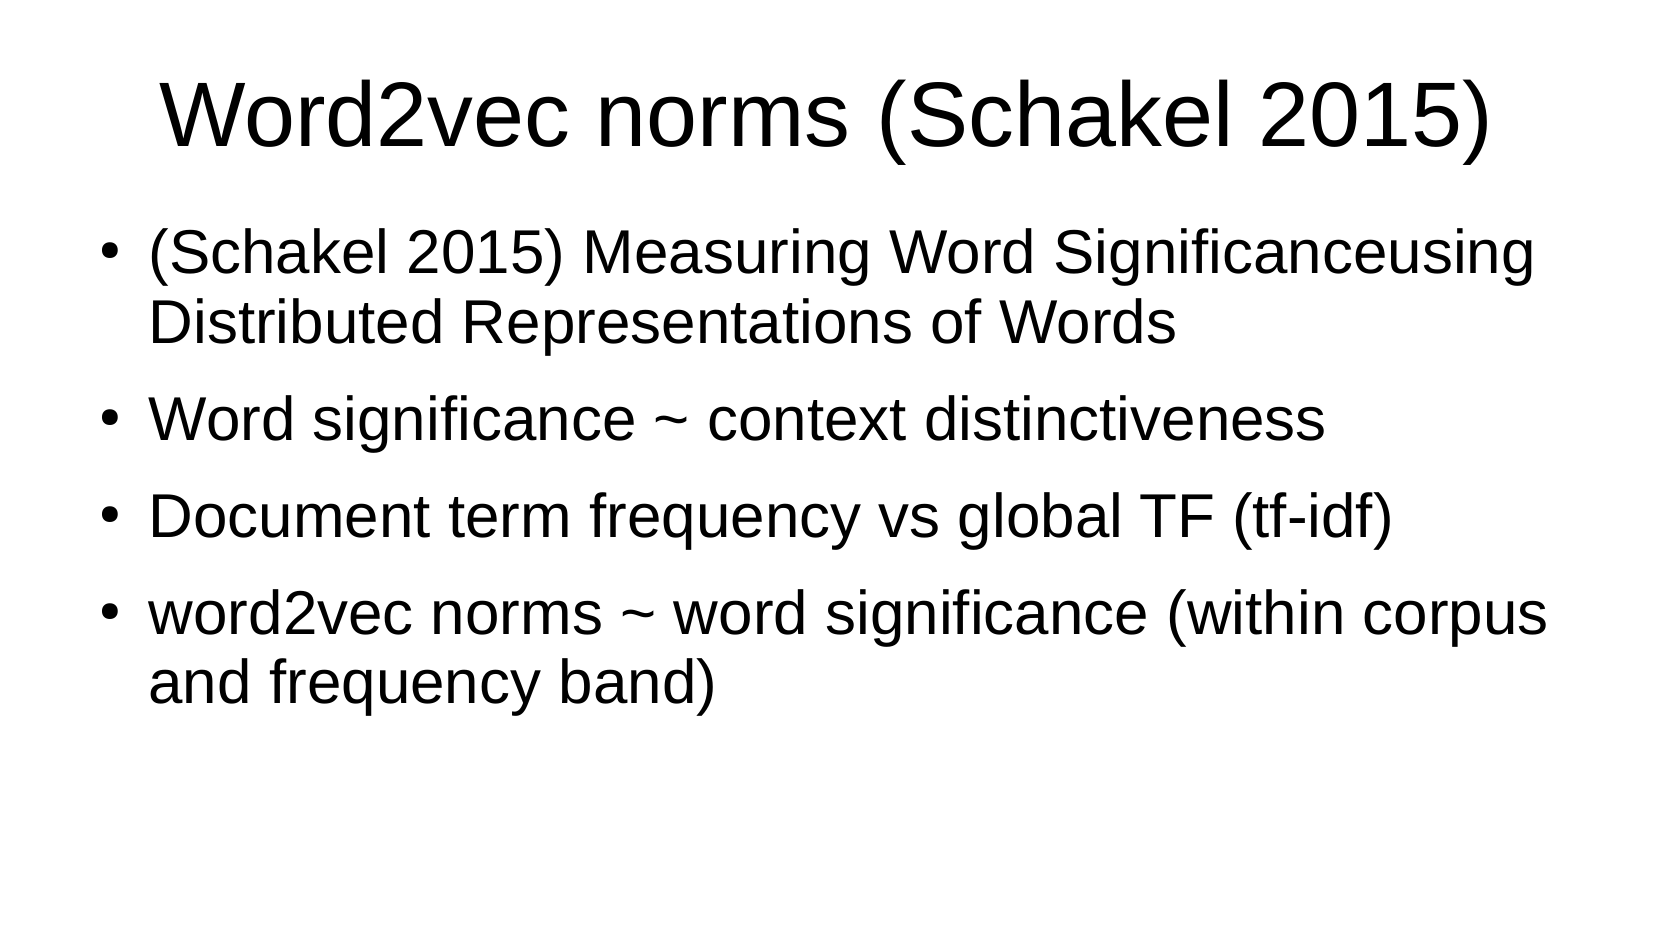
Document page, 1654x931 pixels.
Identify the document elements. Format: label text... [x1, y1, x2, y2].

list (Schakel 2015) Measuring Word Significanceusing Distributed Representations of Words Word significance ~ context distinctiveness Document term frequency vs global TF (tf-idf) word2vec norms ~ word significance (within corpus and frequency band) [82, 217, 1571, 758]
title Word2vec norms (Schakel 2015) [82, 37, 1571, 193]
